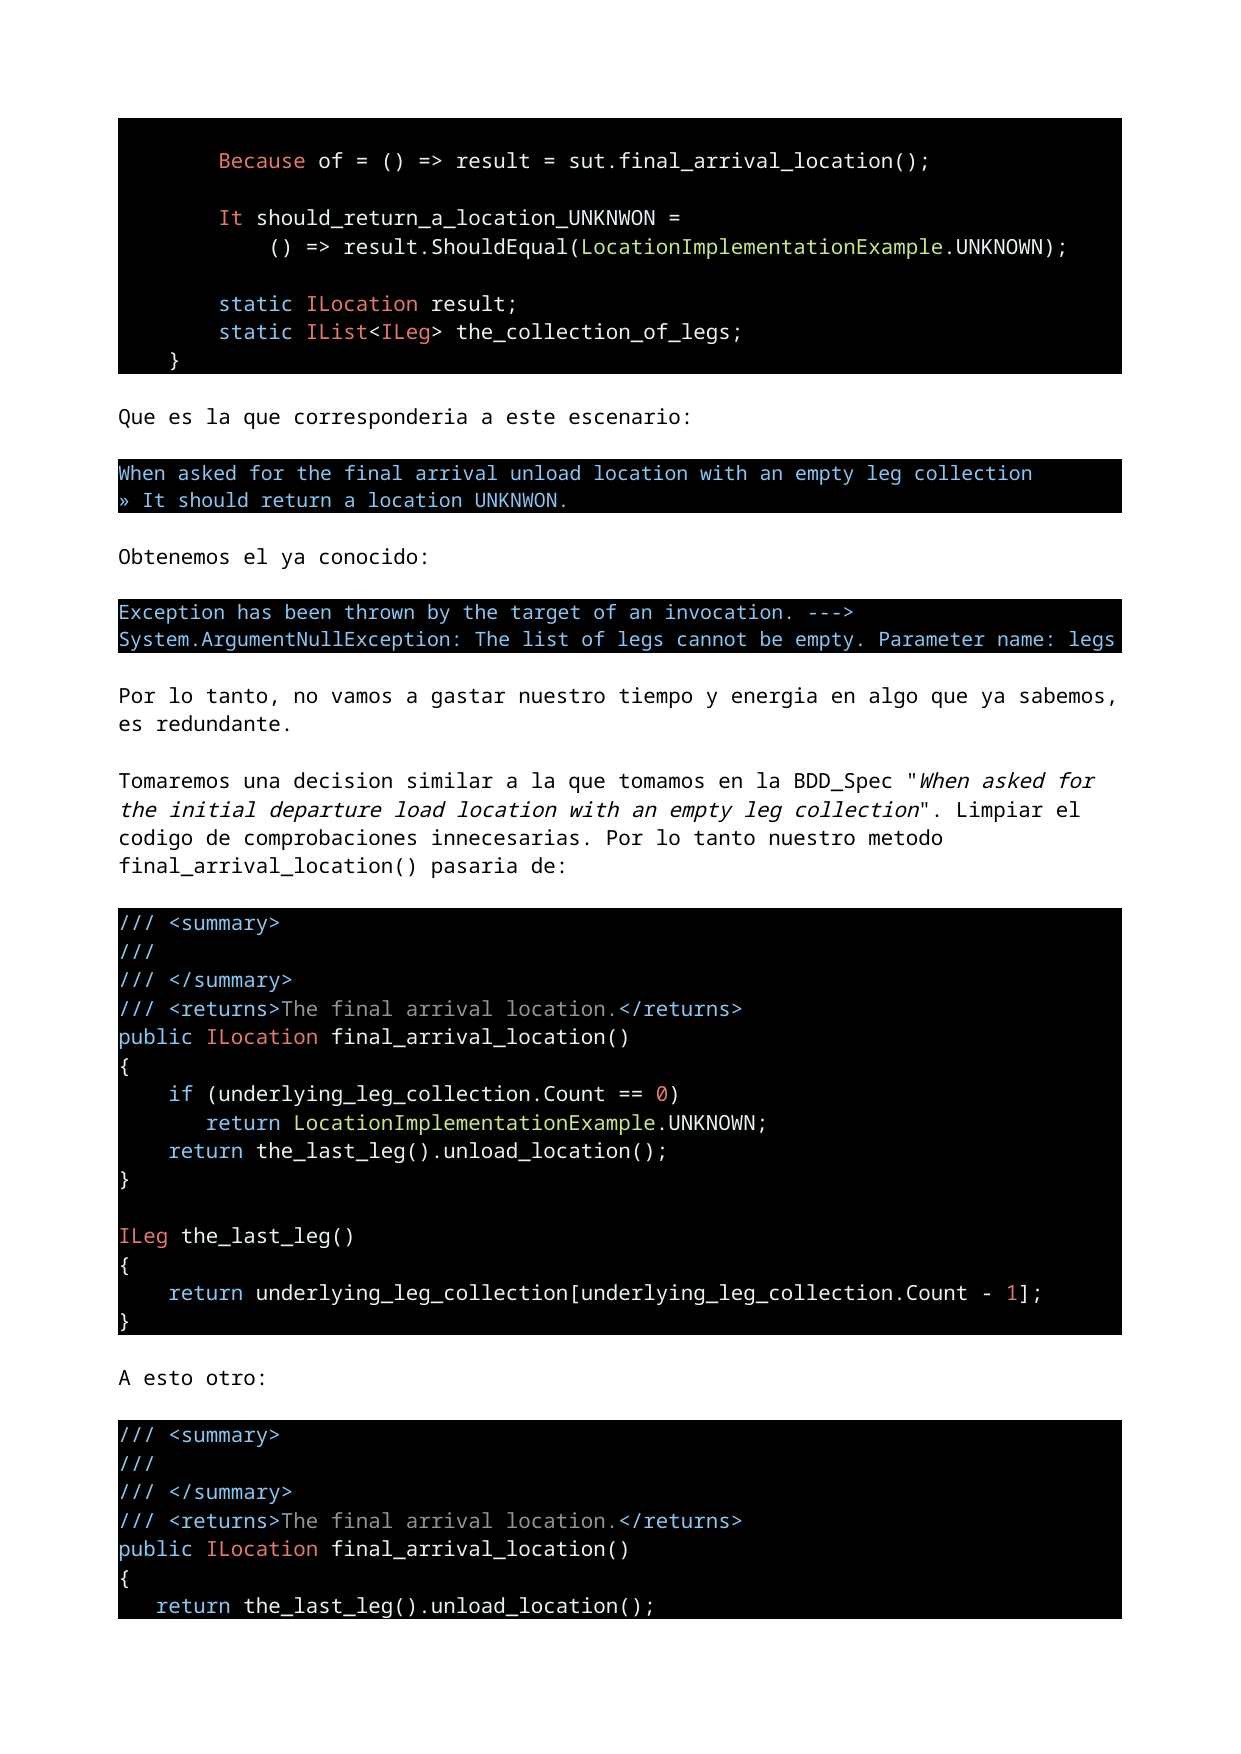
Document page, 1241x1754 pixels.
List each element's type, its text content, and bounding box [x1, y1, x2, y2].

text Que es la que corresponderia a este escenario: [118, 402, 1122, 431]
text public ILocation final_arrival_location() [118, 1022, 1122, 1051]
text /// <summary> [118, 1420, 1122, 1449]
text { [118, 1563, 1122, 1591]
text System.ArgumentNullException: The list of legs cannot be empty. Parameter name: legs [118, 626, 1122, 653]
text return LocationImplementationExample.UNKNOWN; [118, 1108, 1122, 1136]
text /// </summary> [118, 1477, 1122, 1506]
text /// [118, 1449, 1122, 1477]
text /// [118, 937, 1122, 965]
text if (underlying_leg_collection.Count == 0) [118, 1079, 1122, 1108]
text /// <returns>The final arrival location.</returns> [118, 994, 1122, 1022]
text } [118, 346, 1122, 374]
text ILeg the_last_leg() [118, 1221, 1122, 1250]
text Tomaremos una decision similar a la que tomamos en la BDD_Spec "When asked for the initial departure load location with an empty leg collection". Limpiar el codigo de comprobaciones innecesarias. Por lo tanto nuestro metodo final_arrival_location() pasaria de: [118, 766, 1122, 880]
text » It should return a location UNKNWON. [118, 486, 1122, 513]
text } [118, 1307, 1122, 1335]
text } [118, 1164, 1122, 1193]
text static IList<ILeg> the_collection_of_legs; [118, 317, 1122, 346]
text { [118, 1051, 1122, 1079]
text /// <returns>The final arrival location.</returns> [118, 1506, 1122, 1534]
text Obtenemos el ya conocido: [118, 542, 1122, 570]
text return the_last_leg().unload_location(); [118, 1136, 1122, 1164]
text { [118, 1250, 1122, 1278]
text Because of = () => result = sut.final_arrival_location(); [118, 147, 1122, 175]
text /// </summary> [118, 965, 1122, 994]
text Por lo tanto, no vamos a gastar nuestro tiempo y energia en algo que ya sabemos, es redundante. [118, 681, 1122, 738]
text Exception has been thrown by the target of an invocation. ---> [118, 599, 1122, 626]
text /// <summary> [118, 908, 1122, 937]
text public ILocation final_arrival_location() [118, 1534, 1122, 1563]
text When asked for the final arrival unload location with an empty leg collection [118, 459, 1122, 486]
text static ILocation result; [118, 289, 1122, 317]
text return the_last_leg().unload_location(); [118, 1591, 1122, 1619]
text () => result.ShouldEqual(LocationImplementationExample.UNKNOWN); [118, 232, 1122, 260]
text It should_return_a_location_UNKNWON = [118, 203, 1122, 232]
text A esto otro: [118, 1363, 1122, 1392]
text return underlying_leg_collection[underlying_leg_collection.Count - 1]; [118, 1278, 1122, 1307]
